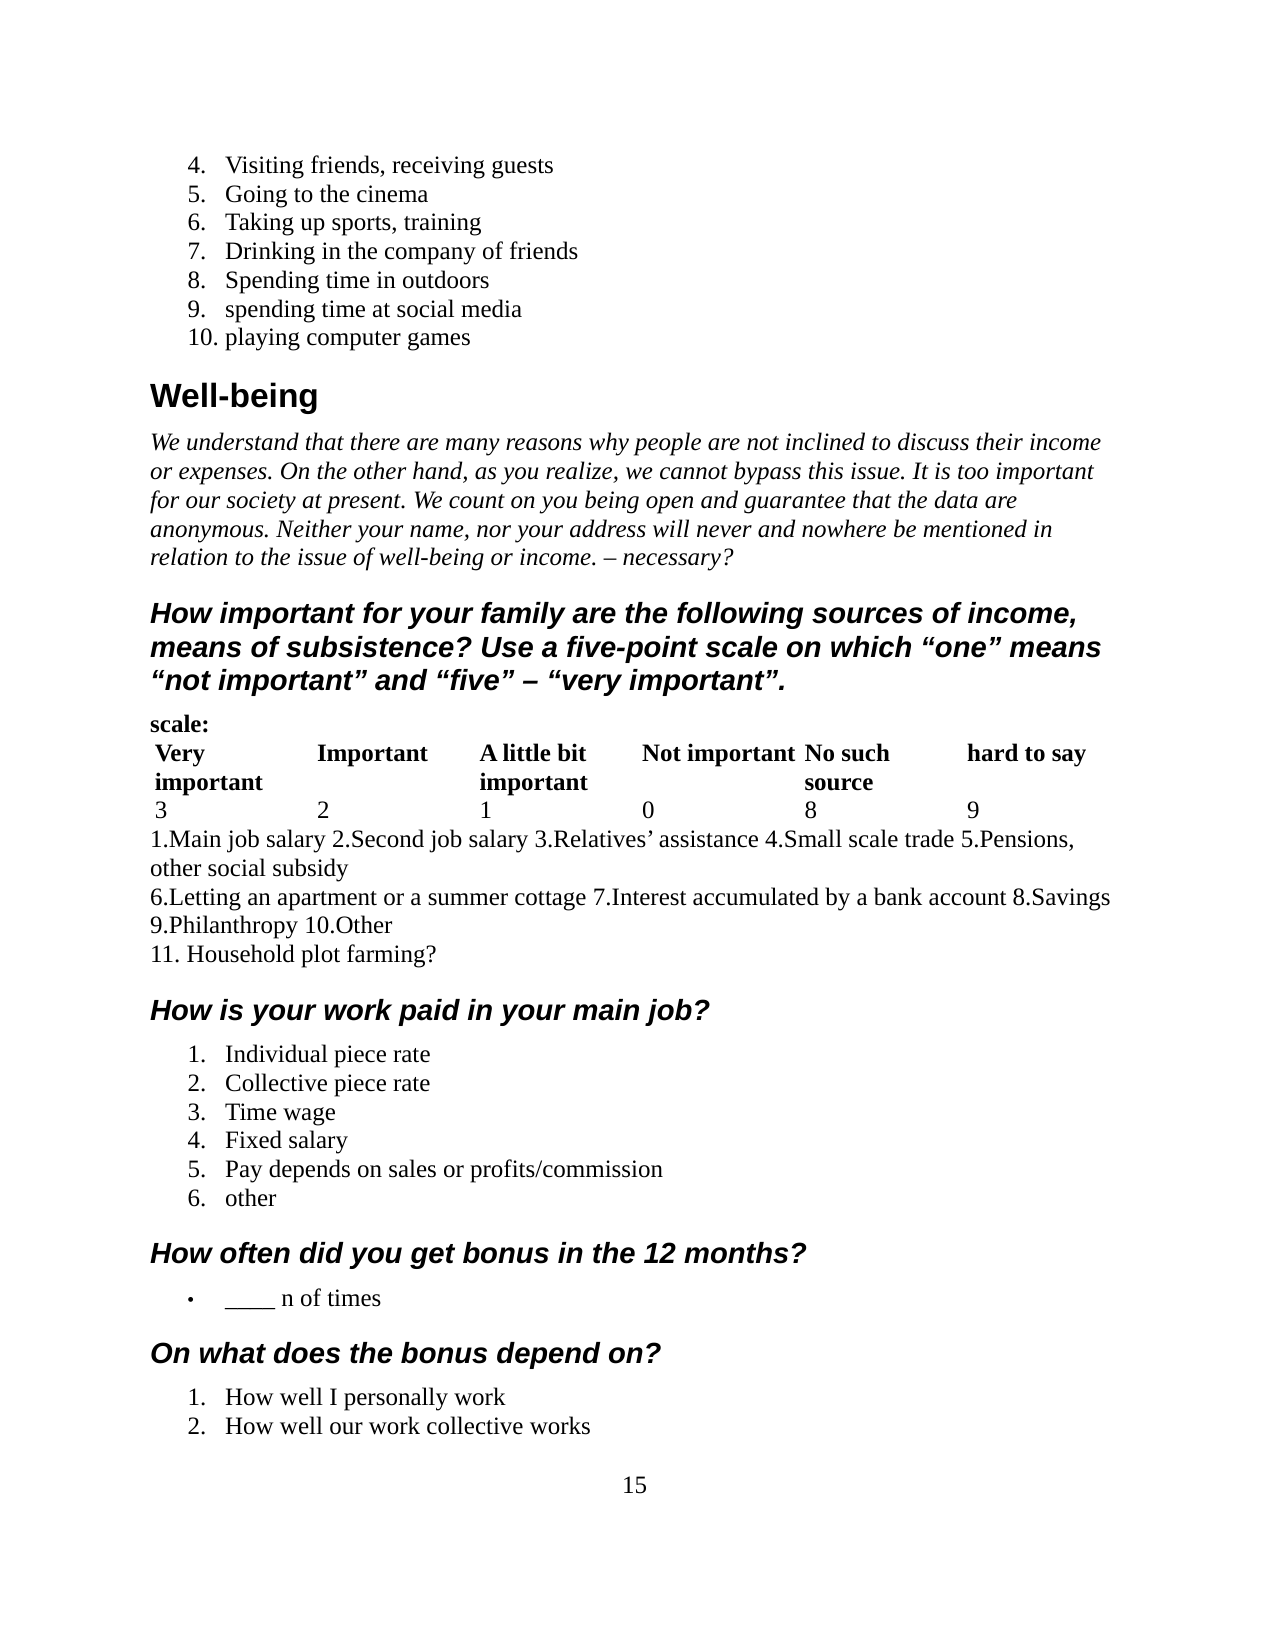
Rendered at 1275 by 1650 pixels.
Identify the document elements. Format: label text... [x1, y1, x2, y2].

table_cell 8 [800, 796, 962, 824]
list Going to the cinema [187, 179, 1125, 207]
table_cell 9 [963, 796, 1125, 824]
list Individual piece rate [187, 1039, 1125, 1068]
text scale: [150, 709, 1125, 738]
table_header No such source [800, 738, 962, 796]
list How well I personally work [187, 1382, 1125, 1411]
subtitle How is your work paid in your main job? [150, 993, 1125, 1027]
table_header A little bit important [475, 738, 637, 796]
list Collective piece rate [187, 1068, 1125, 1097]
subtitle How important for your family are the following sources of income, means of subsistence? Use a five-point scale on which “one” means “not important” and “five” – “very important”. [150, 596, 1125, 697]
list Taking up sports, training [187, 207, 1125, 236]
list Time wage [187, 1097, 1125, 1125]
table_cell 2 [313, 796, 475, 824]
subtitle On what does the bonus depend on? [150, 1336, 1125, 1370]
list playing computer games [187, 322, 1125, 351]
table_header Very important [150, 738, 312, 796]
list ____ n of times [187, 1283, 1125, 1311]
table_header Important [313, 738, 475, 796]
table_cell 1 [475, 796, 637, 824]
table_cell 0 [638, 796, 800, 824]
table_header Not important [638, 738, 800, 796]
table_header hard to say [963, 738, 1125, 796]
list Pay depends on sales or profits/commission [187, 1154, 1125, 1183]
text 1.Main job salary 2.Second job salary 3.Relatives’ assistance 4.Small scale trade 5.Pensions, other social subsidy 6.Letting an apartment or a summer cottage 7.Interest accumulated by a bank account 8.Savings 9.Philanthropy 10.Other 11. Household plot farming? [150, 824, 1125, 968]
table_cell 3 [150, 796, 312, 824]
list Fixed salary [187, 1125, 1125, 1154]
text We understand that there are many reasons why people are not inclined to discuss their income or expenses. On the other hand, as you realize, we cannot bypass this issue. It is too important for our society at present. We count on you being open and guarantee that the data are anonymous. Neither your name, nor your address will never and nowhere be mentioned in relation to the issue of well-being or income. – necessary? [150, 427, 1125, 571]
list spending time at social media [187, 294, 1125, 322]
subtitle How often did you get bonus in the 12 months? [150, 1237, 1125, 1270]
list other [187, 1183, 1125, 1212]
list Drinking in the company of friends [187, 236, 1125, 265]
list Visiting friends, receiving guests [187, 150, 1125, 179]
list How well our work collective works [187, 1411, 1125, 1440]
subtitle Well-being [150, 376, 1125, 415]
list Spending time in outdoors [187, 265, 1125, 294]
